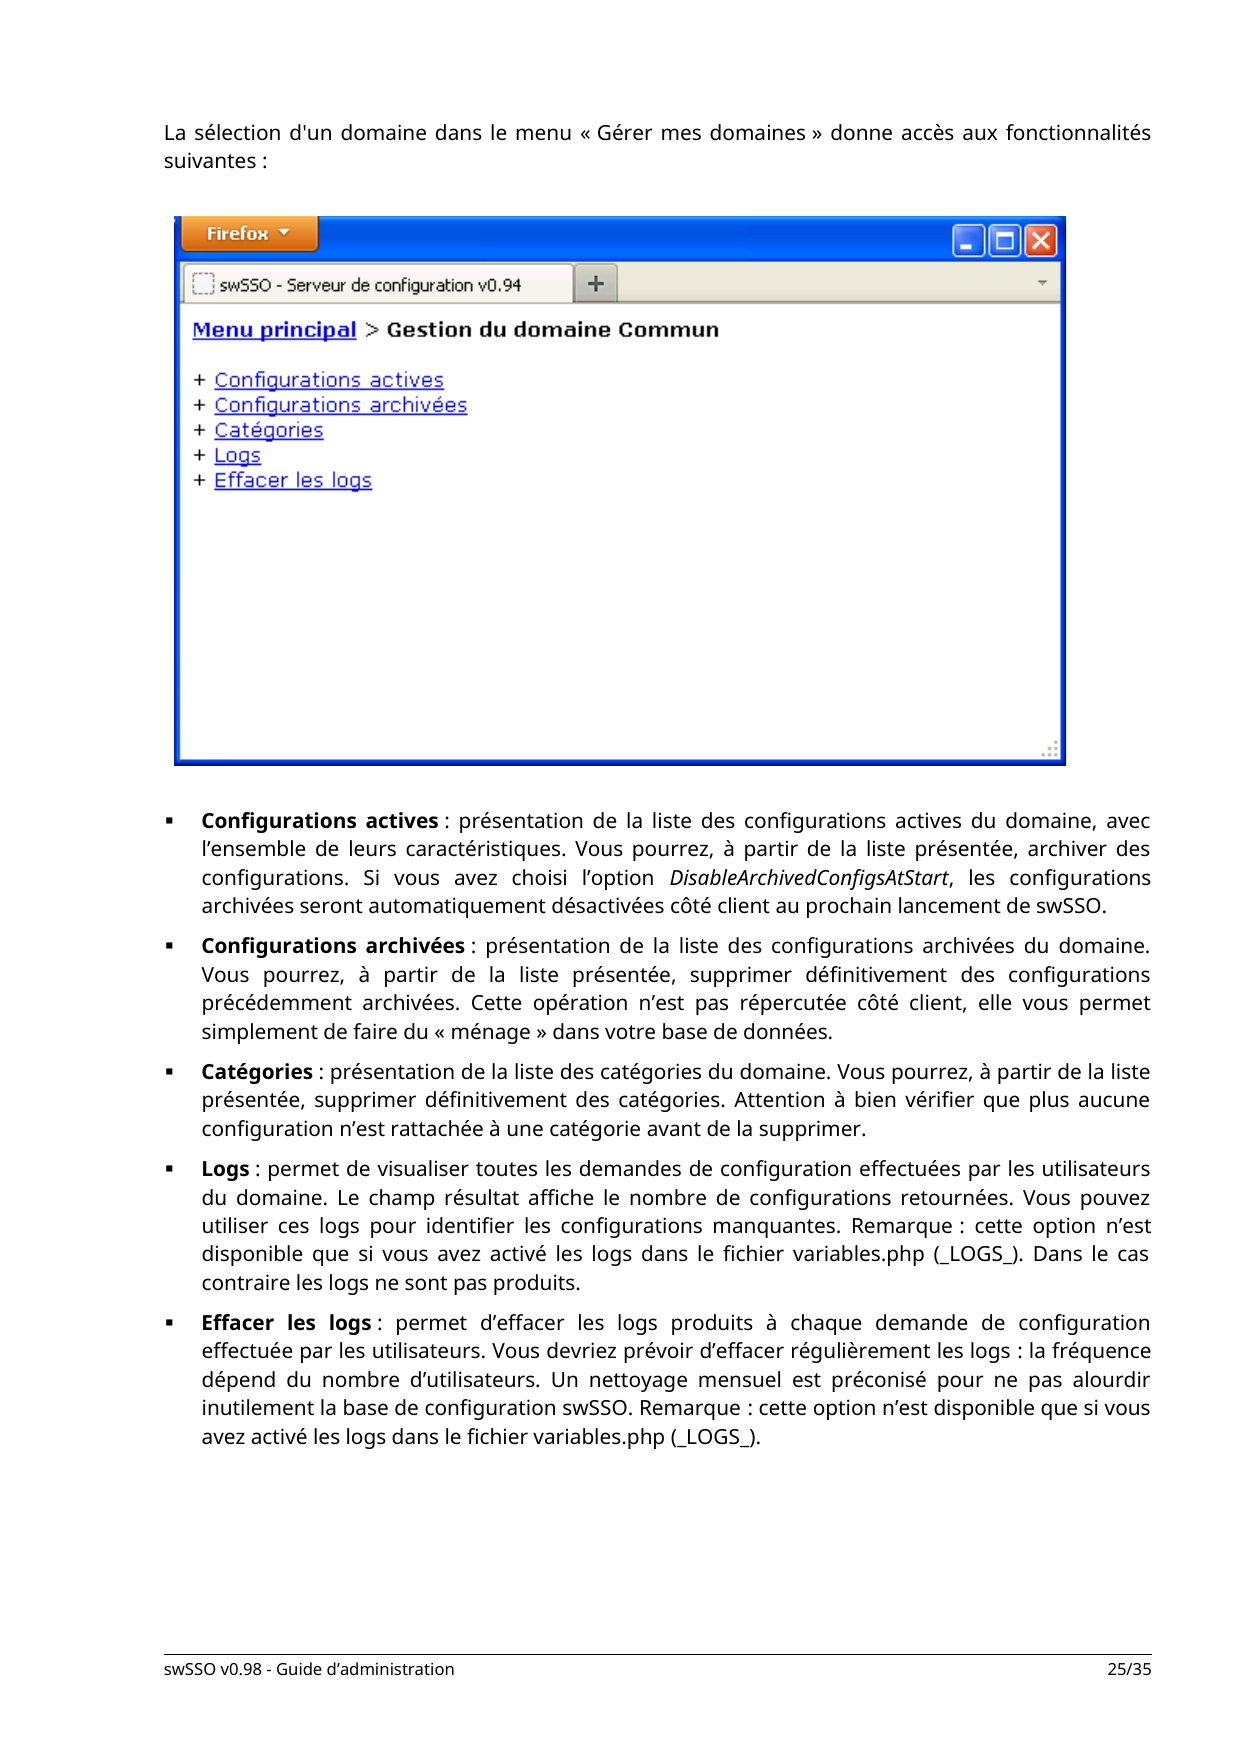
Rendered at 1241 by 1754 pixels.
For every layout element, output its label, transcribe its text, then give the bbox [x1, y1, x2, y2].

list Catégories : présentation de la liste des catégories du domaine. Vous pourrez, à partir de la liste présentée, supprimer définitivement des catégories. Attention à bien vérifier que plus aucune configuration n’est rattachée à une catégorie avant de la supprimer. [164, 1057, 1152, 1142]
list Configurations actives : présentation de la liste des configurations actives du domaine, avec l’ensemble de leurs caractéristiques. Vous pourrez, à partir de la liste présentée, archiver des configurations. Si vous avez choisi l’option DisableArchivedConfigsAtStart, les configurations archivées seront automatiquement désactivées côté client au prochain lancement de swSSO. [164, 806, 1152, 920]
picture [174, 216, 1067, 766]
text La sélection d'un domaine dans le menu « Gérer mes domaines » donne accès aux fonctionnalités suivantes : [164, 118, 1152, 175]
list Configurations archivées : présentation de la liste des configurations archivées du domaine. Vous pourrez, à partir de la liste présentée, supprimer définitivement des configurations précédemment archivées. Cette opération n’est pas répercutée côté client, elle vous permet simplement de faire du « ménage » dans votre base de données. [164, 932, 1152, 1045]
list Logs : permet de visualiser toutes les demandes de configuration effectuées par les utilisateurs du domaine. Le champ résultat affiche le nombre de configurations retournées. Vous pouvez utiliser ces logs pour identifier les configurations manquantes. Remarque : cette option n’est disponible que si vous avez activé les logs dans le fichier variables.php (_LOGS_). Dans le cas contraire les logs ne sont pas produits. [164, 1154, 1152, 1296]
list Effacer les logs : permet d’effacer les logs produits à chaque demande de configuration effectuée par les utilisateurs. Vous devriez prévoir d’effacer régulièrement les logs : la fréquence dépend du nombre d’utilisateurs. Un nettoyage mensuel est préconisé pour ne pas alourdir inutilement la base de configuration swSSO. Remarque : cette option n’est disponible que si vous avez activé les logs dans le fichier variables.php (_LOGS_). [164, 1308, 1152, 1450]
